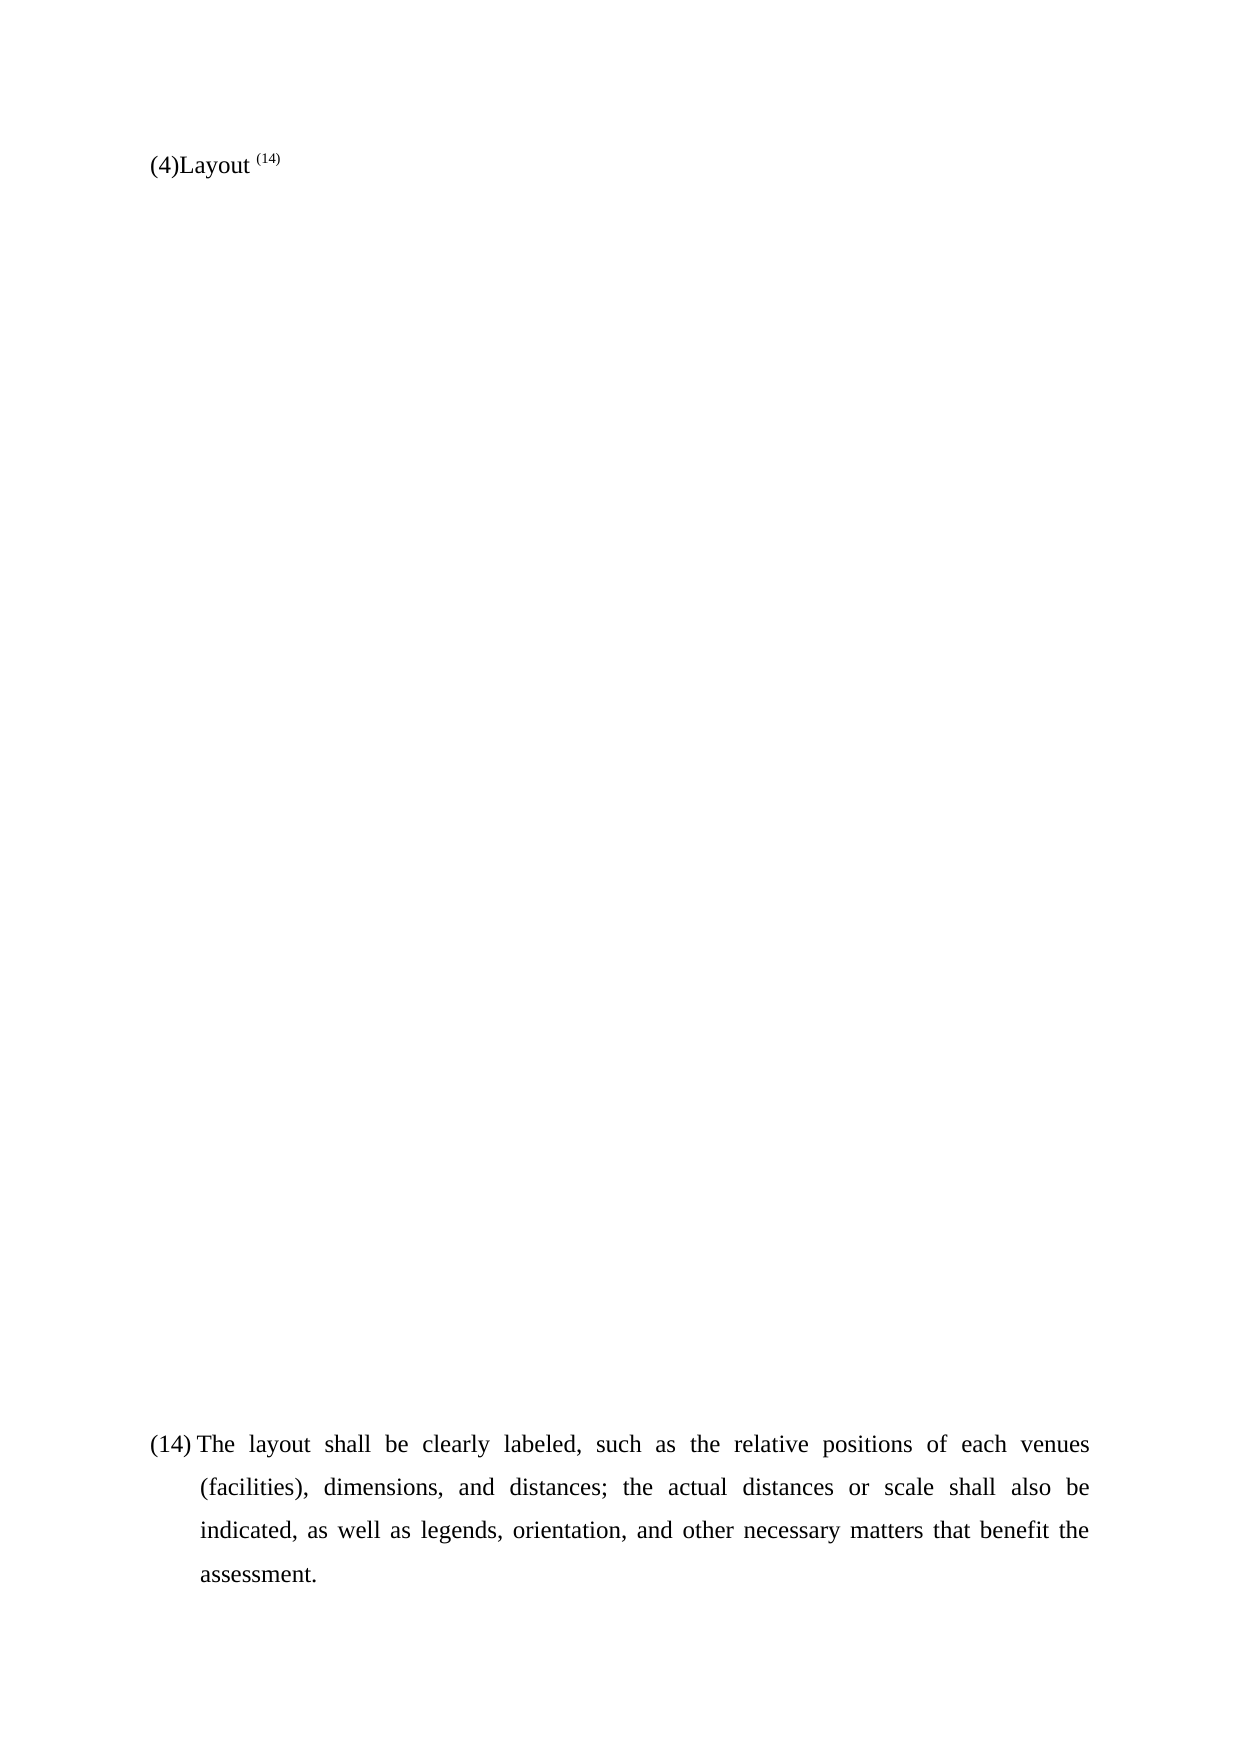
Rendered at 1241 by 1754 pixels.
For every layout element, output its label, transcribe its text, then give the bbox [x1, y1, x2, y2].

list The layout shall be clearly labeled, such as the relative positions of each venues (facilities), dimensions, and distances; the actual distances or scale shall also be indicated, as well as legends, orientation, and other necessary matters that benefit the assessment. [150, 1429, 1090, 1587]
text (4)Layout (14) [150, 150, 1117, 178]
